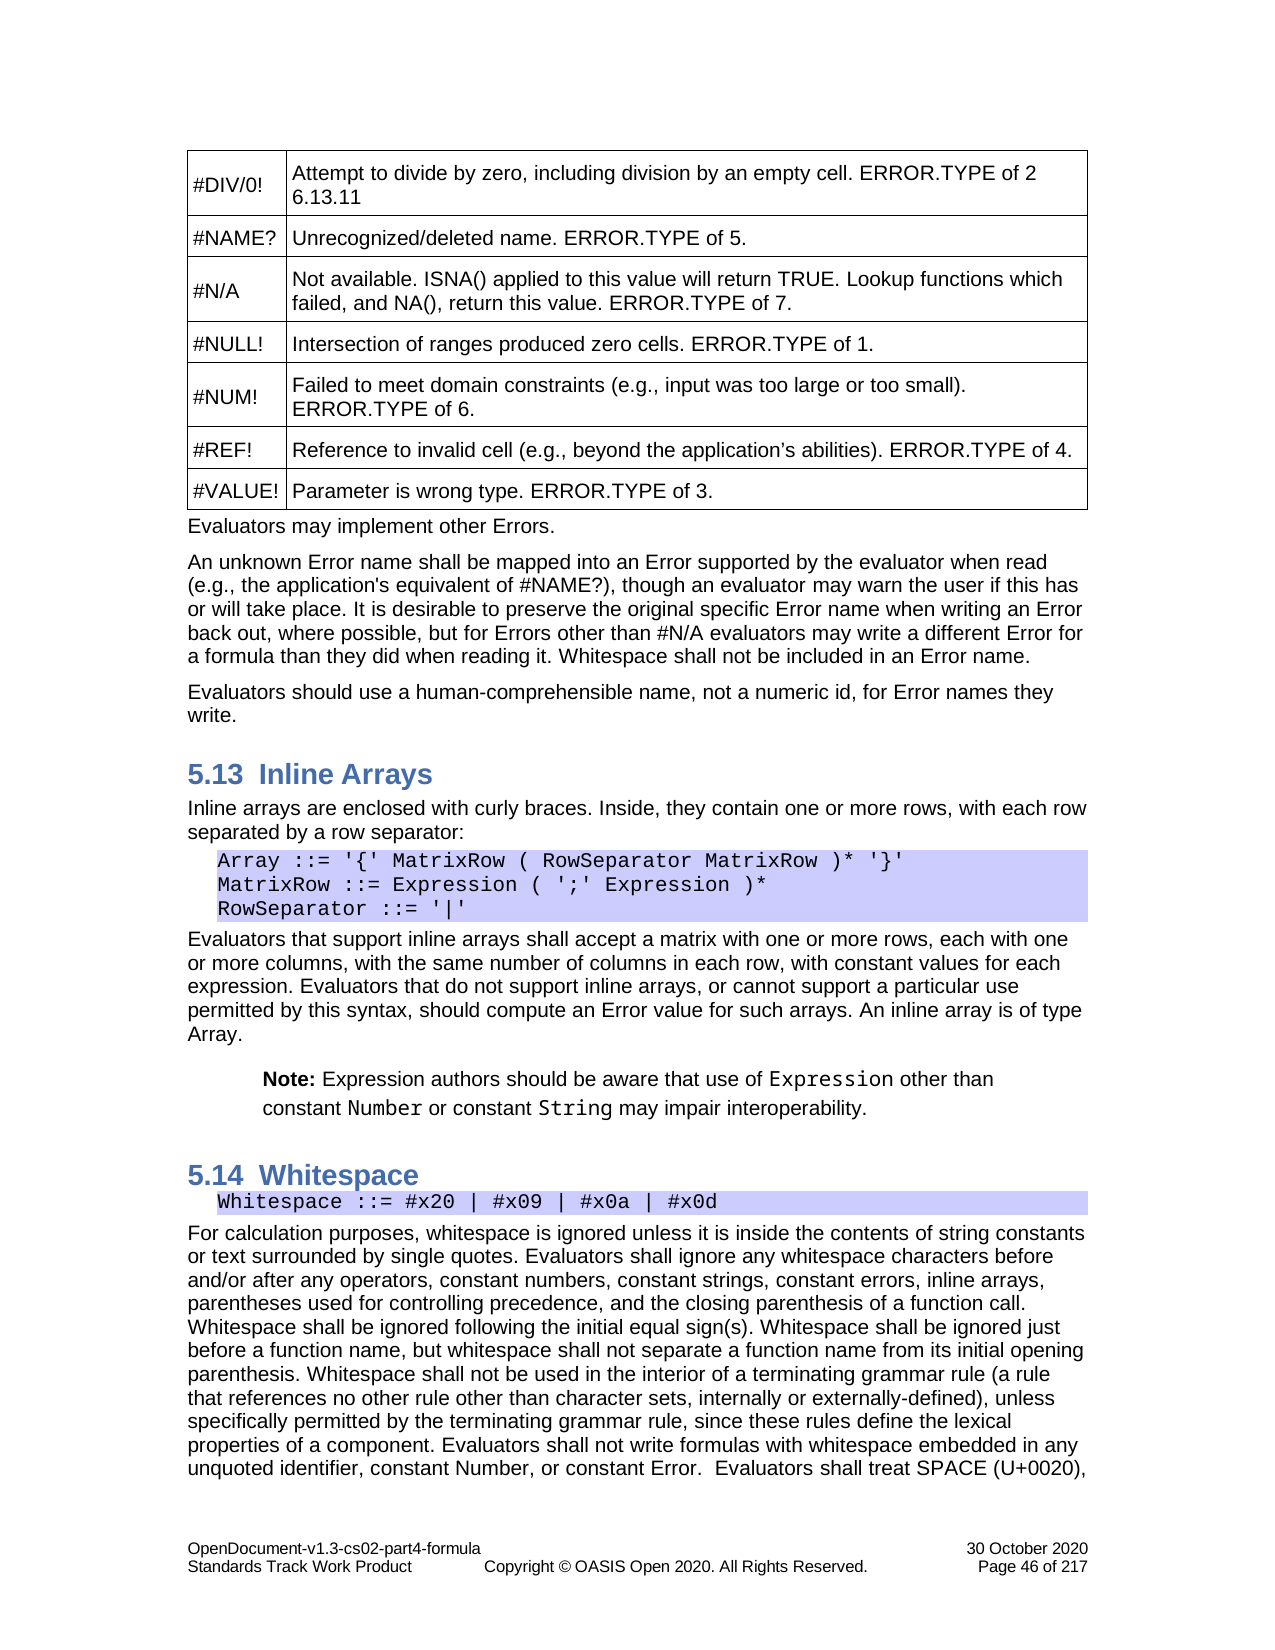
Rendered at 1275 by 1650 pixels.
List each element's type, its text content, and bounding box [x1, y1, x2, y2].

text Whitespace ::= #x20 | #x09 | #x0a | #x0d [217, 1191, 1088, 1215]
table_cell Not available. ISNA() applied to this value will return TRUE. Lookup functions which failed, and NA(), return this value. ERROR.TYPE of 7. [287, 257, 1087, 321]
text RowSeparator ::= '|' [217, 898, 1088, 922]
table_cell #DIV/0! [188, 151, 286, 215]
text Note: Expression authors should be aware that use of Expression other than constant Number or constant String may impair interoperability. [262, 1064, 1013, 1121]
text Evaluators should use a human-comprehensible name, not a numeric id, for Error names they write. [187, 680, 1088, 727]
table_cell #NULL! [188, 322, 286, 362]
table_cell #NUM! [188, 363, 286, 426]
text Evaluators may implement other Errors. [187, 515, 1088, 538]
text Inline arrays are enclosed with curly braces. Inside, they contain one or more rows, with each row separated by a row separator: [187, 797, 1088, 844]
text An unknown Error name shall be mapped into an Error supported by the evaluator when read (e.g., the application's equivalent of #NAME?), though an evaluator may warn the user if this has or will take place. It is desirable to preserve the original specific Error name when writing an Error back out, where possible, but for Errors other than #N/A evaluators may write a different Error for a formula than they did when reading it. Whitespace shall not be included in an Error name. [187, 550, 1088, 668]
subtitle Whitespace [187, 1159, 1088, 1191]
table_cell #REF! [188, 427, 286, 467]
table_cell Failed to meet domain constraints (e.g., input was too large or too small). ERROR.TYPE of 6. [287, 363, 1087, 426]
table_cell #N/A [188, 257, 286, 321]
text MatrixRow ::= Expression ( ';' Expression )* [217, 874, 1088, 898]
table_cell #VALUE! [188, 469, 286, 509]
table_cell Attempt to divide by zero, including division by an empty cell. ERROR.TYPE of 2 6.13.11 [287, 151, 1087, 215]
table_cell Parameter is wrong type. ERROR.TYPE of 3. [287, 469, 1087, 509]
subtitle Inline Arrays [187, 758, 1088, 791]
table_cell Unrecognized/deleted name. ERROR.TYPE of 5. [287, 216, 1087, 256]
text For calculation purposes, whitespace is ignored unless it is inside the contents of string constants or text surrounded by single quotes. Evaluators shall ignore any whitespace characters before and/or after any operators, constant numbers, constant strings, constant errors, inline arrays, parentheses used for controlling precedence, and the closing parenthesis of a function call. Whitespace shall be ignored following the initial equal sign(s). Whitespace shall be ignored just before a function name, but whitespace shall not separate a function name from its initial opening parenthesis. Whitespace shall not be used in the interior of a terminating grammar rule (a rule that references no other rule other than character sets, internally or externally-defined), unless specifically permitted by the terminating grammar rule, since these rules define the lexical properties of a component. Evaluators shall not write formulas with whitespace embedded in any unquoted identifier, constant Number, or constant Error. Evaluators shall treat SPACE (U+0020), [187, 1221, 1088, 1480]
table_cell Intersection of ranges produced zero cells. ERROR.TYPE of 1. [287, 322, 1087, 362]
text Array ::= '{' MatrixRow ( RowSeparator MatrixRow )* '}' [217, 850, 1088, 874]
table_cell #NAME? [188, 216, 286, 256]
table_cell Reference to invalid cell (e.g., beyond the application’s abilities). ERROR.TYPE of 4. [287, 427, 1087, 467]
text Evaluators that support inline arrays shall accept a matrix with one or more rows, each with one or more columns, with the same number of columns in each row, with constant values for each expression. Evaluators that do not support inline arrays, or cannot support a particular use permitted by this syntax, should compute an Error value for such arrays. An inline array is of type Array. [187, 928, 1088, 1046]
